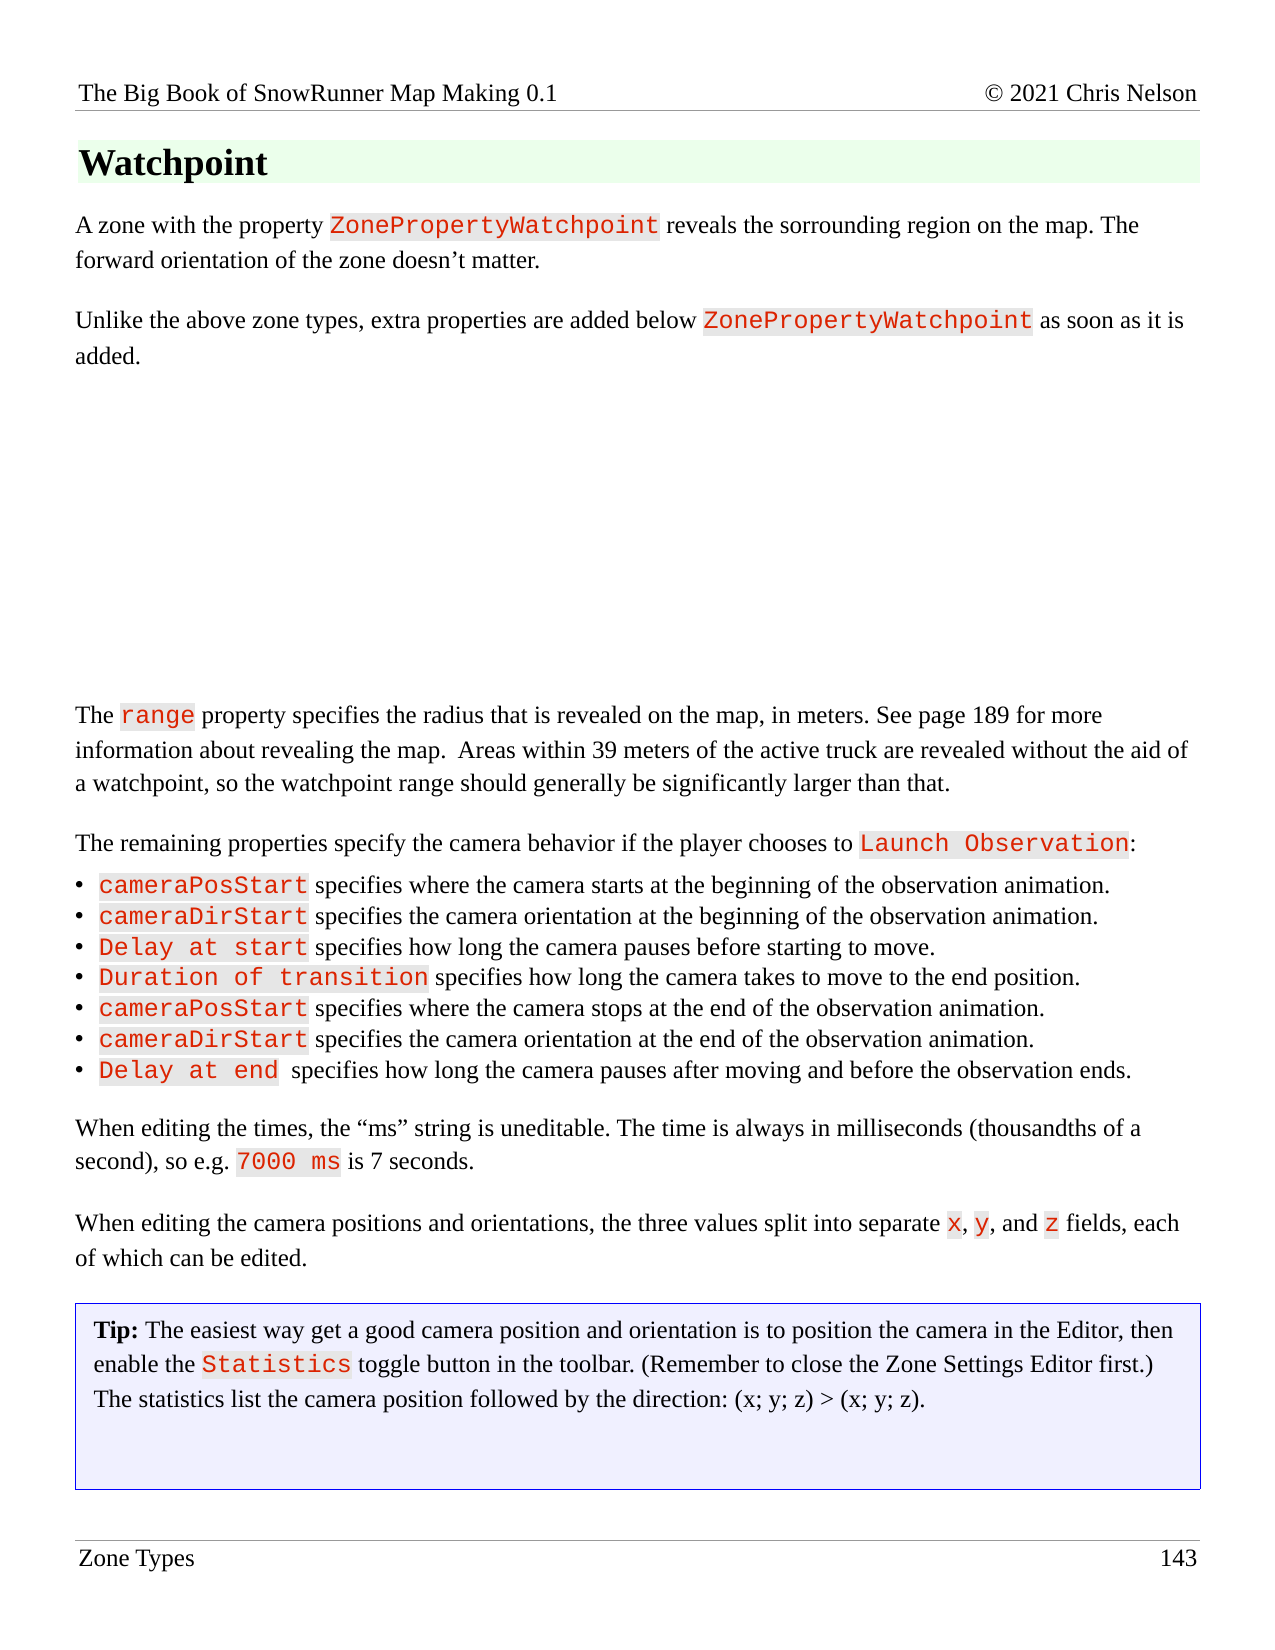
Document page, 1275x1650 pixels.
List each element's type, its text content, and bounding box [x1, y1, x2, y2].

subtitle The remaining properties specify the camera behavior if the player chooses to Launch Observation: [75, 828, 1200, 859]
subtitle Watchpoint [78, 140, 1200, 183]
text Unlike the above zone types, extra properties are added below ZonePropertyWatchpoint as soon as it is added. [75, 306, 1200, 369]
list Delay at start specifies how long the camera pauses before starting to move. [75, 932, 1200, 962]
list cameraPosStart specifies where the camera stops at the end of the observation animation. [75, 993, 1200, 1024]
list cameraPosStart specifies where the camera starts at the beginning of the observation animation. [75, 870, 1200, 901]
text A zone with the property ZonePropertyWatchpoint reveals the sorrounding region on the map. The forward orientation of the zone doesn’t matter. [75, 211, 1200, 274]
list Delay at end specifies how long the camera pauses after moving and before the observation ends. [75, 1055, 1200, 1086]
text The range property specifies the radius that is revealed on the map, in meters. See page 189 for more information about revealing the map. Areas within 39 meters of the active truck are revealed without the aid of a watchpoint, so the watchpoint range should generally be significantly larger than that. [75, 700, 1200, 797]
list Duration of transition specifies how long the camera takes to move to the end position. [75, 962, 1200, 993]
list cameraDirStart specifies the camera orientation at the end of the observation animation. [75, 1024, 1200, 1055]
list cameraDirStart specifies the camera orientation at the beginning of the observation animation. [75, 901, 1200, 932]
list The easiest way get a good camera position and orientation is to position the camera in the Editor, then enable the Statistics toggle button in the toolbar. (Remember to close the Zone Settings Editor first.) The statistics list the camera position followed by the direction: (x; y; z) > (x; y; z). [76, 1304, 1200, 1412]
text When editing the camera positions and orientations, the three values split into separate x, y, and z fields, each of which can be edited. [75, 1208, 1200, 1272]
text When editing the times, the “ms” string is uneditable. The time is always in milliseconds (thousandths of a second), so e.g. 7000 ms is 7 seconds. [75, 1113, 1200, 1177]
